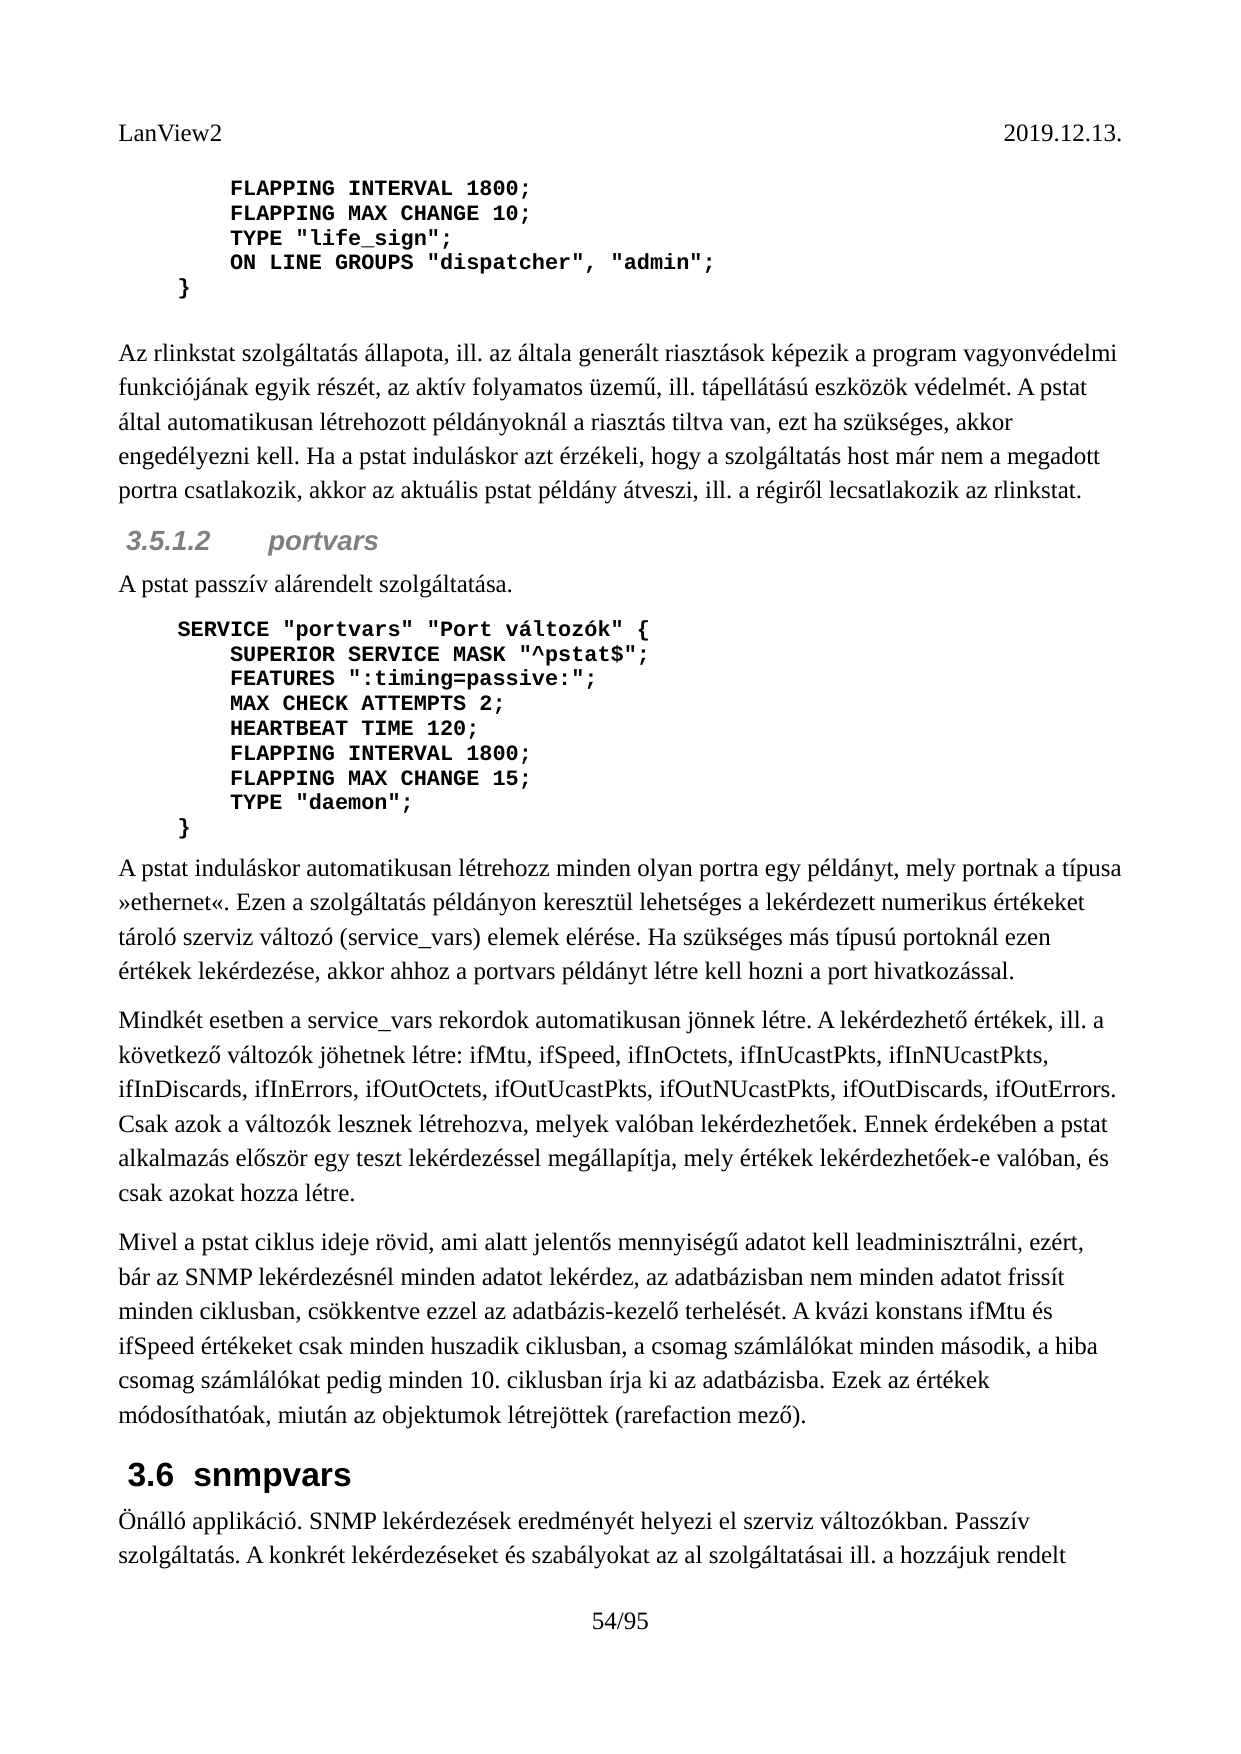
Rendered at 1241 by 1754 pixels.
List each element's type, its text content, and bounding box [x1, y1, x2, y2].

text Önálló applikáció. SNMP lekérdezések eredményét helyezi el szerviz változókban. Passzív szolgáltatás. A konkrét lekérdezéseket és szabályokat az al szolgáltatásai ill. a hozzájuk rendelt [118, 1506, 1122, 1569]
text Az rlinkstat szolgáltatás állapota, ill. az általa generált riasztások képezik a program vagyonvédelmi funkciójának egyik részét, az aktív folyamatos üzemű, ill. tápellátású eszközök védelmét. A pstat által automatikusan létrehozott példányoknál a riasztás tiltva van, ezt ha szükséges, akkor engedélyezni kell. Ha a pstat induláskor azt érzékeli, hogy a szolgáltatás host már nem a megadott portra csatlakozik, akkor az aktuális pstat példány átveszi, ill. a régiről lecsatlakozik az rlinkstat. [118, 338, 1122, 504]
subtitle portvars [118, 524, 1122, 556]
text SERVICE "portvars" "Port változók" { SUPERIOR SERVICE MASK "^pstat$"; FEATURES ":timing=passive:"; MAX CHECK ATTEMPTS 2; HEARTBEAT TIME 120; FLAPPING INTERVAL 1800; FLAPPING MAX CHANGE 15; TYPE "daemon"; } [177, 618, 1122, 841]
subtitle snmpvars [118, 1455, 1122, 1494]
text Mivel a pstat ciklus ideje rövid, ami alatt jelentős mennyiségű adatot kell leadminisztrálni, ezért, bár az SNMP lekérdezésnél minden adatot lekérdez, az adatbázisban nem minden adatot frissít minden ciklusban, csökkentve ezzel az adatbázis-kezelő terhelését. A kvázi konstans ifMtu és ifSpeed értékeket csak minden huszadik ciklusban, a csomag számlálókat minden második, a hiba csomag számlálókat pedig minden 10. ciklusban írja ki az adatbázisba. Ezek az értékek módosíthatóak, miután az objektumok létrejöttek (rarefaction mező). [118, 1227, 1122, 1428]
text A pstat passzív alárendelt szolgáltatása. [118, 569, 1122, 598]
text Mindkét esetben a service_vars rekordok automatikusan jönnek létre. A lekérdezhető értékek, ill. a következő változók jöhetnek létre: ifMtu, ifSpeed, ifInOctets, ifInUcastPkts, ifInNUcastPkts, ifInDiscards, ifInErrors, ifOutOctets, ifOutUcastPkts, ifOutNUcastPkts, ifOutDiscards, ifOutErrors. Csak azok a változók lesznek létrehozva, melyek valóban lekérdezhetőek. Ennek érdekében a pstat alkalmazás először egy teszt lekérdezéssel megállapítja, mely értékek lekérdezhetőek-e valóban, és csak azokat hozza létre. [118, 1006, 1122, 1207]
text A pstat induláskor automatikusan létrehozz minden olyan portra egy példányt, mely portnak a típusa »ethernet«. Ezen a szolgáltatás példányon keresztül lehetséges a lekérdezett numerikus értékeket tároló szerviz változó (service_vars) elemek elérése. Ha szükséges más típusú portoknál ezen értékek lekérdezése, akkor ahhoz a portvars példányt létre kell hozni a port hivatkozással. [118, 853, 1122, 985]
text FLAPPING INTERVAL 1800; FLAPPING MAX CHANGE 10; TYPE "life_sign"; ON LINE GROUPS "dispatcher", "admin"; } [177, 177, 1122, 301]
